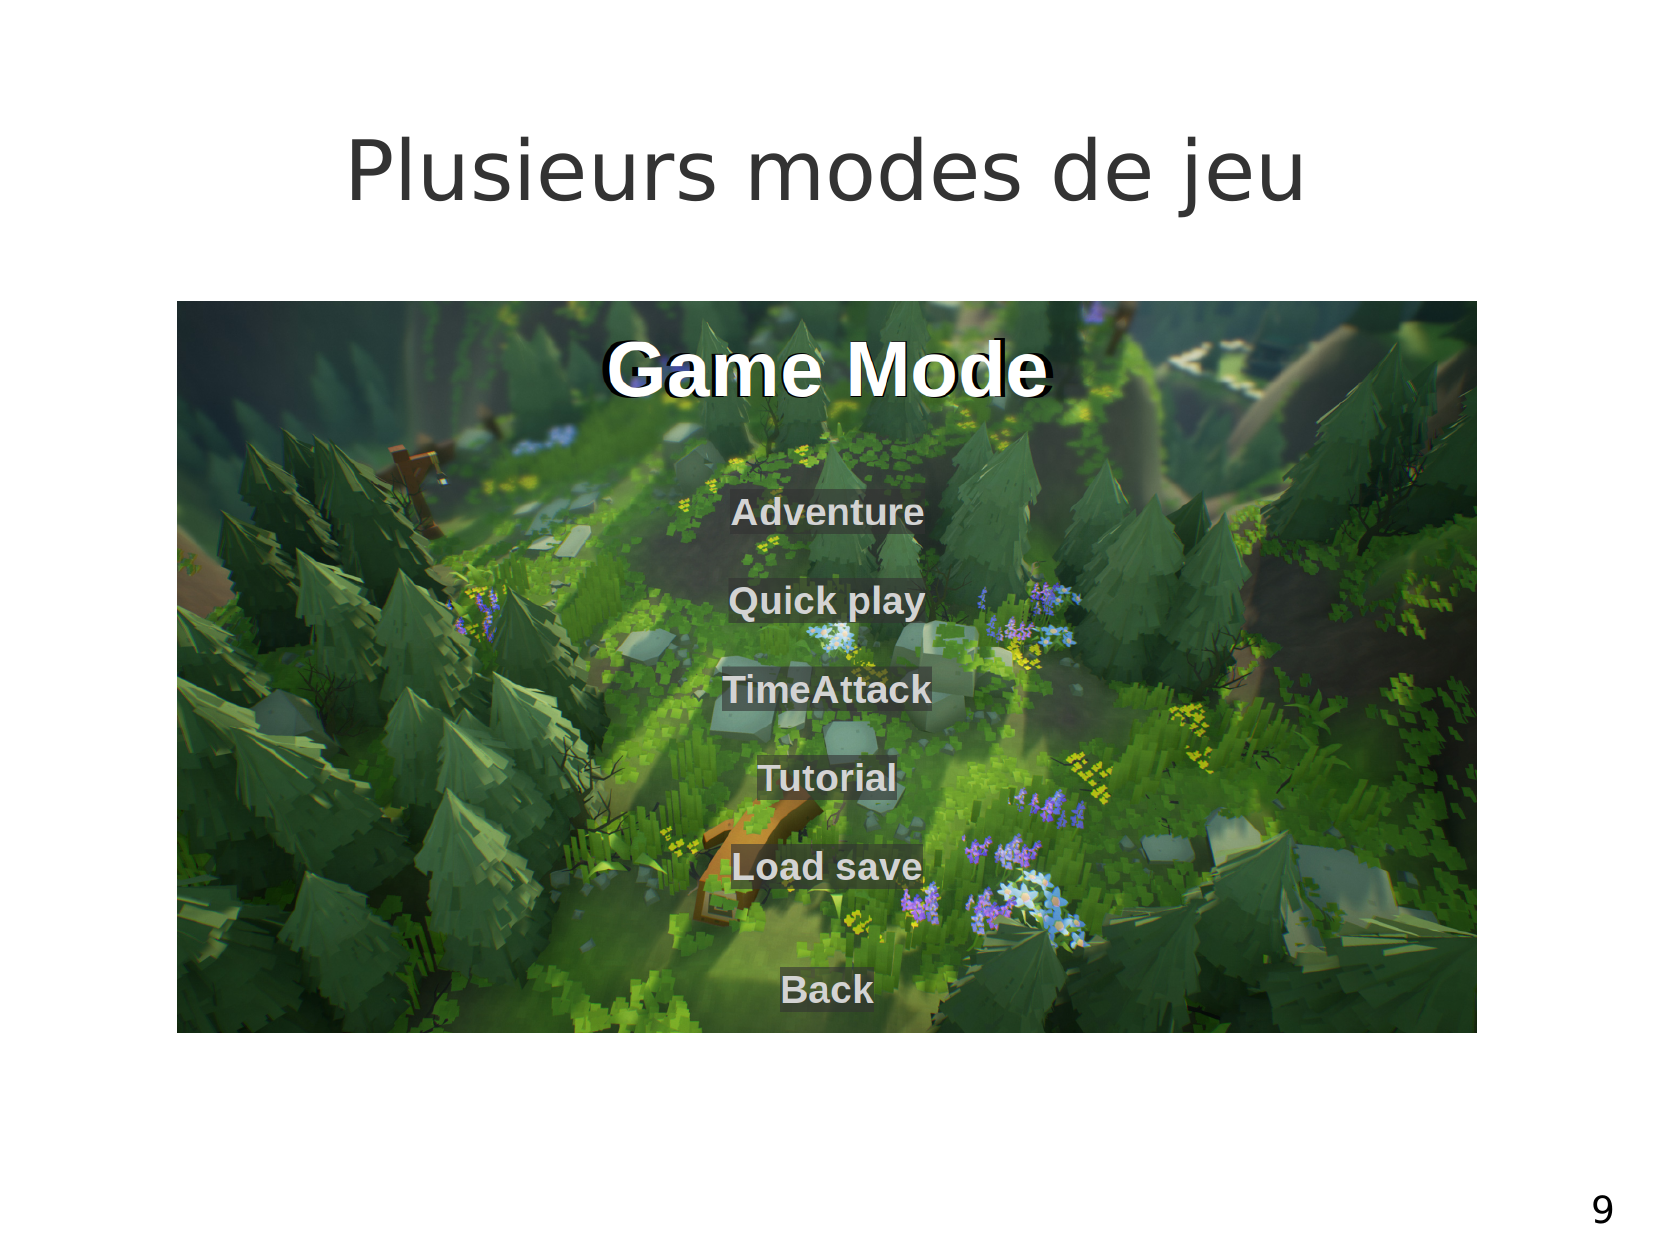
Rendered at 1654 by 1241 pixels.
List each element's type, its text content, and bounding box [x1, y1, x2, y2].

title Plusieurs modes de jeu [114, 73, 1539, 271]
text_box 9 [1576, 1181, 1630, 1240]
picture [177, 301, 1477, 1033]
